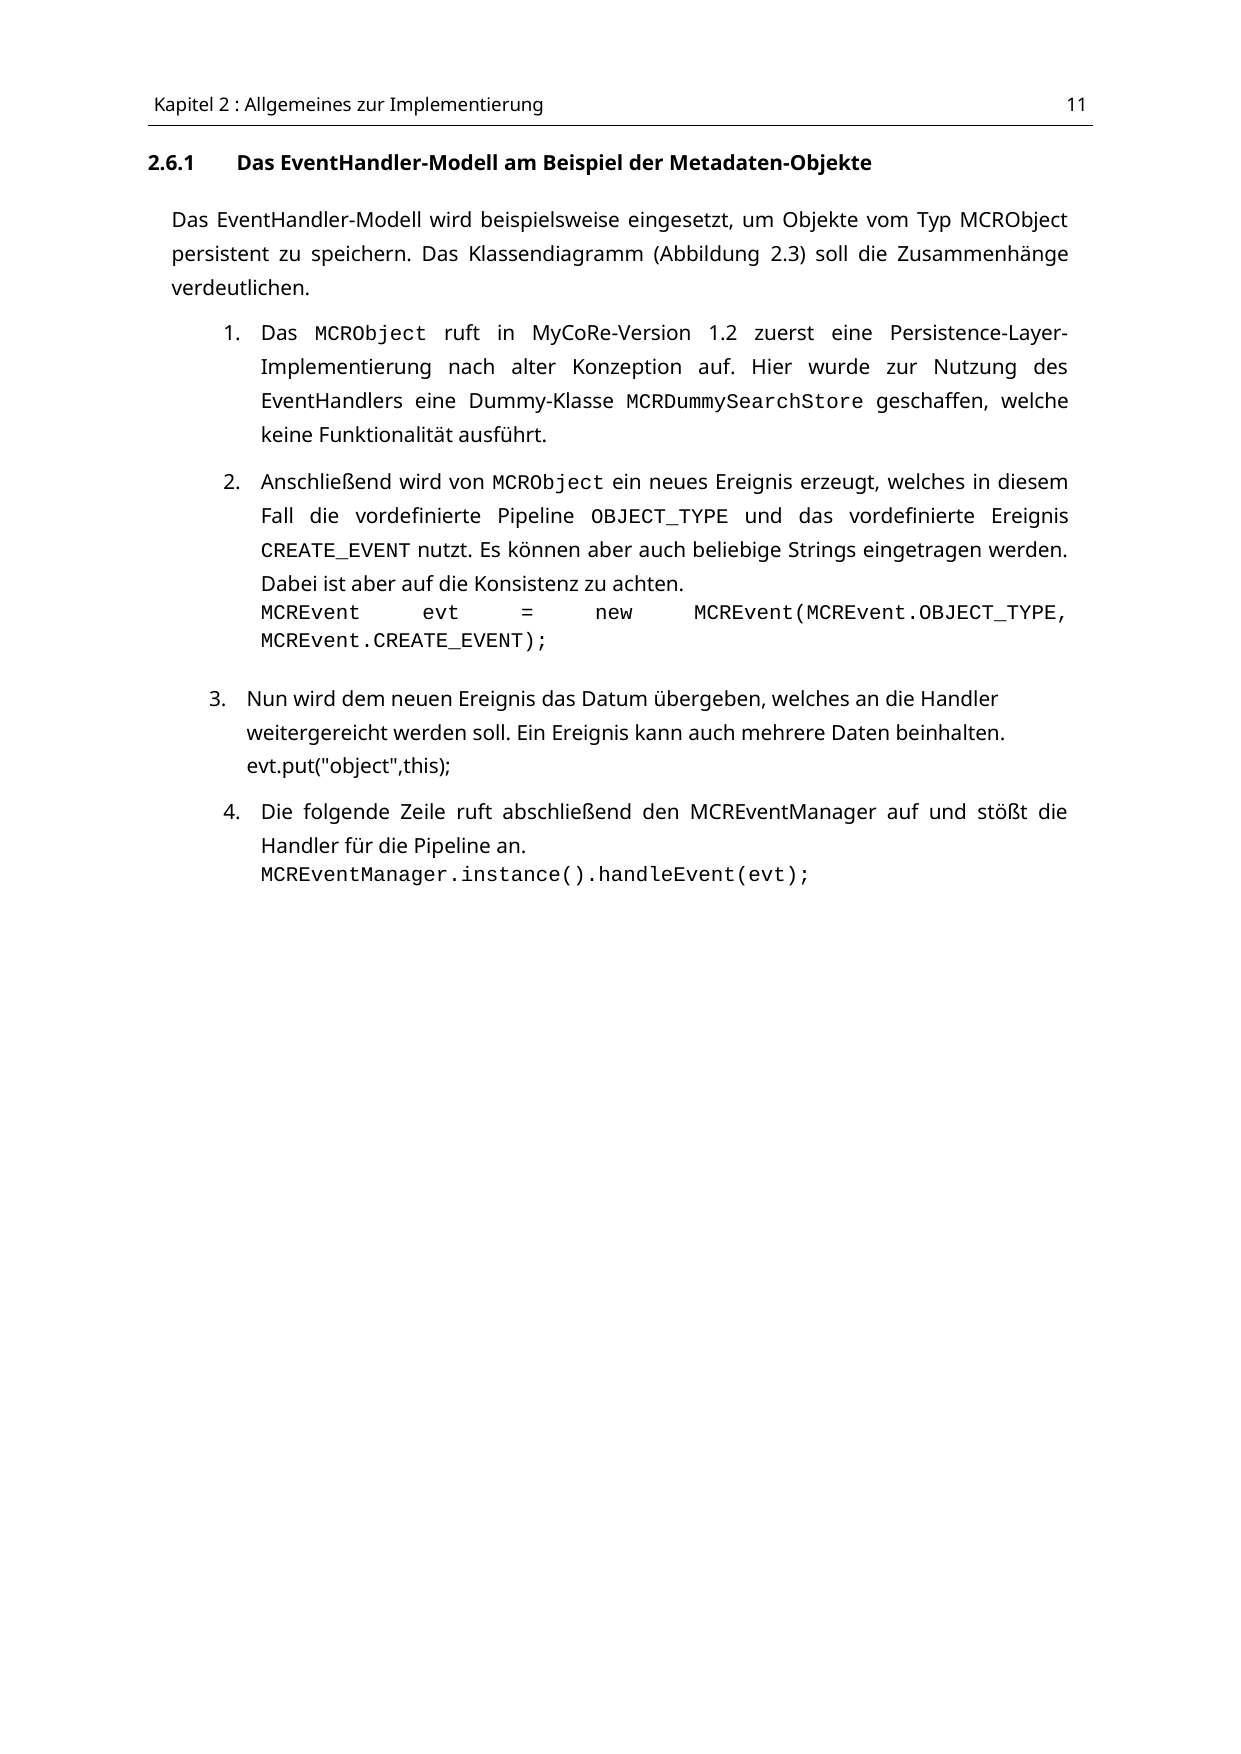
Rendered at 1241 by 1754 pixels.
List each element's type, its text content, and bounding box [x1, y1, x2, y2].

list Die folgende Zeile ruft abschließend den MCREventManager auf und stößt die Handler für die Pipeline an. MCREventManager.instance().handleEvent(evt); [185, 797, 1069, 888]
text Das EventHandler-Modell wird beispielsweise eingesetzt, um Objekte vom Typ MCRObject persistent zu speichern. Das Klassendiagramm (Abbildung 2.3) soll die Zusammenhänge verdeutlichen. [171, 205, 1069, 301]
list Das MCRObject ruft in MyCoRe-Version 1.2 zuerst eine Persistence-Layer-Implementierung nach alter Konzeption auf. Hier wurde zur Nutzung des EventHandlers eine Dummy-Klasse MCRDummySearchStore geschaffen, welche keine Funktionalität ausführt. [185, 318, 1069, 449]
list Anschließend wird von MCRObject ein neues Ereignis erzeugt, welches in diesem Fall die vordefinierte Pipeline OBJECT_TYPE und das vordefinierte Ereignis CREATE_EVENT nutzt. Es können aber auch beliebige Strings eingetragen werden. Dabei ist aber auf die Konsistenz zu achten. MCREvent evt = new MCREvent(MCREvent.OBJECT_TYPE, MCREvent.CREATE_EVENT); [185, 467, 1069, 654]
list Nun wird dem neuen Ereignis das Datum übergeben, welches an die Handler weitergereicht werden soll. Ein Ereignis kann auch mehrere Daten beinhalten. evt.put("object",this); [209, 684, 1069, 780]
subtitle Das EventHandler-Modell am Beispiel der Metadaten-Objekte [148, 148, 1092, 176]
